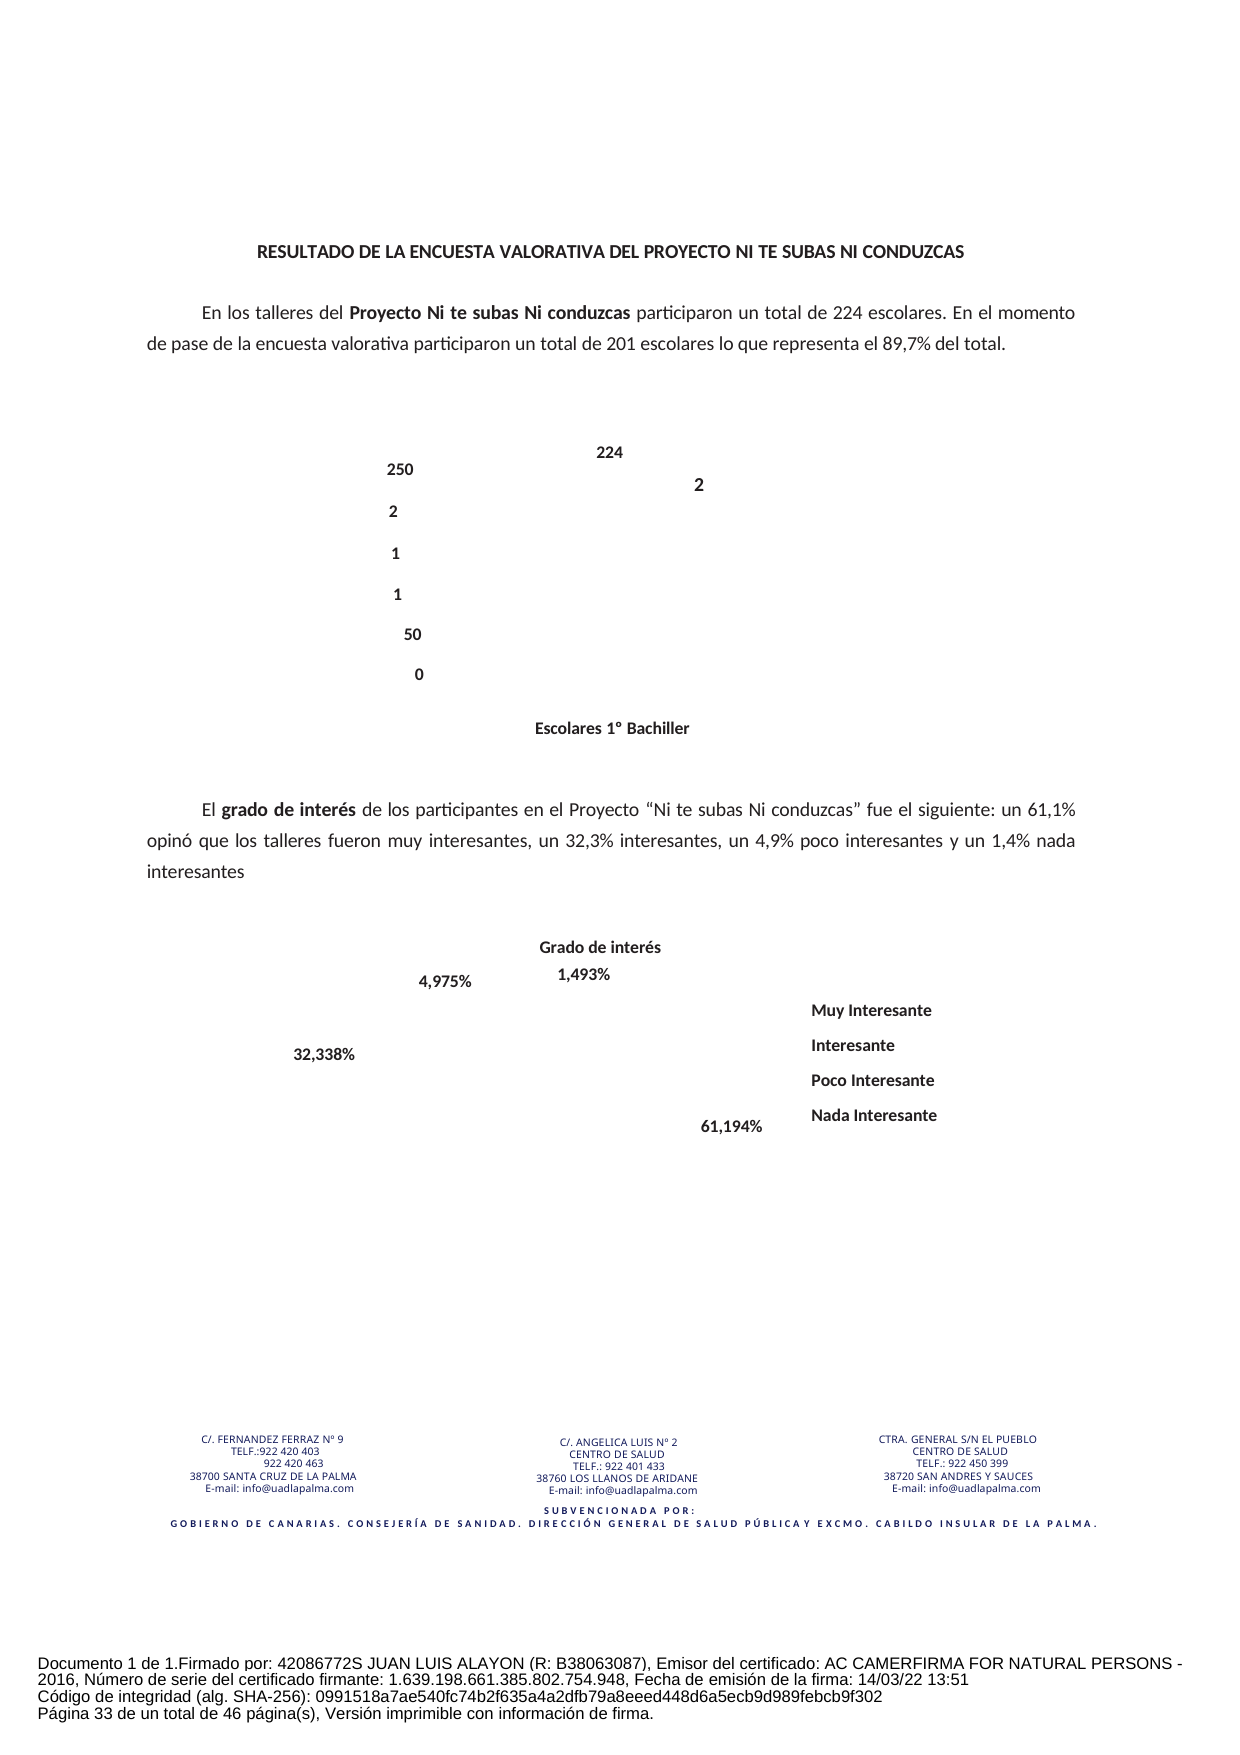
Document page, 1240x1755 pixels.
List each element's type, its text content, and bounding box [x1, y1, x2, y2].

text C/. FERNANDEZ FERRAZ Nº 9 [201, 1433, 375, 1446]
text E-mail: info@uadlapalma.com [548, 1485, 729, 1497]
text Código de integridad (alg. SHA-256): 0991518a7ae540fc74b2f635a4a2dfb79a8eeed448d6a5ecb9d989febcb9f302 [37, 1688, 907, 1706]
text 224 [596, 442, 648, 463]
text G O B I E R N O D E C A N A R I A S . C O N S E J E R Í A D E S A N I D A D . D I R E C C I Ó N G E N E R A L D E S A L U D P Ú B L I C A [170, 1517, 804, 1530]
text E-mail: info@uadlapalma.com [205, 1482, 388, 1494]
text Grado de interés [539, 937, 686, 958]
text CENTRO DE SALUD [912, 1446, 1067, 1458]
text 3 [189, 1470, 196, 1482]
text Interesante [811, 1034, 957, 1056]
text E X C M O . C A B I L D O I N S U L A R D E L A P A L M A . [817, 1517, 1120, 1530]
text 016, Número de serie del certificado firmante: 1.639.198.661.385.802.754.948, Fecha de emisión de la firma: 14/03/22 13:51 [47, 1671, 993, 1689]
text Y [804, 1517, 817, 1530]
text TELF.: 922 450 399 [916, 1458, 1067, 1470]
text Poco Interesante [811, 1069, 962, 1091]
text 2 [389, 501, 423, 522]
text S U B V E N C I O N A D A P O R : [544, 1504, 716, 1517]
text 38760 LOS LLANOS DE ARIDANE [536, 1473, 729, 1485]
text 8700 SANTA CRUZ DE LA PALMA [196, 1470, 388, 1482]
text 4,975% [419, 970, 496, 991]
text Escolares 1º Bachiller [535, 718, 714, 739]
text 2 [387, 458, 396, 480]
text 00 [427, 583, 444, 605]
text TELF.:922 420 403 [231, 1446, 375, 1458]
text En los talleres del Proyecto Ni te subas Ni conduzcas participaron un total de 224 escolares. En el momento [202, 300, 1097, 324]
text 2 [694, 473, 729, 496]
text CENTRO DE SALUD [569, 1448, 699, 1460]
text E-mail: info@uadlapalma.com [892, 1482, 1067, 1494]
text 01 [729, 473, 748, 496]
text 38720 SAN ANDRES Y SAUCES [884, 1470, 1067, 1482]
text Nada Interesante [811, 1104, 962, 1126]
text 50 [396, 458, 444, 480]
text 50 [425, 543, 444, 564]
text 32,338% [293, 1043, 379, 1065]
text interesantes [147, 860, 1097, 884]
text opinó que los talleres fueron muy interesantes, un 32,3% interesantes, un 4,9% poco interesantes y un 1,4% nada [147, 829, 1097, 853]
text Página 33 de un total de 46 página(s), Versión imprimible con información de firma. [37, 1706, 907, 1723]
text 1 [391, 542, 425, 564]
text 61,194% [701, 1115, 787, 1137]
text 0 [414, 663, 448, 684]
text Documento 1 de 1.Firmado por: 42086772S JUAN LUIS ALAYON (R: B38063087), Emisor del certificado: AC CAMERFIRMA FOR NATURAL PERSONS - [37, 1654, 1208, 1673]
text Muy Interesante [811, 999, 957, 1021]
text CTRA. GENERAL S/N EL PUEBLO [878, 1433, 1073, 1446]
text 1,493% [557, 963, 635, 984]
text RESULTADO DE LA ENCUESTA VALORATIVA DEL PROYECTO NI TE SUBAS NI CONDUZCAS [257, 239, 987, 263]
text TELF.: 922 401 433 [573, 1461, 699, 1473]
text 922 420 463 [263, 1458, 338, 1470]
text 2 [37, 1671, 47, 1688]
text de pase de la encuesta valorativa participaron un total de 201 escolares lo que representa el 89,7% del total. [147, 331, 1027, 355]
text 00 [423, 501, 444, 522]
text 2 [387, 465, 392, 473]
text 50 [404, 623, 446, 645]
text 1 [393, 583, 427, 605]
text C/. ANGELICA LUIS Nº 2 [559, 1436, 699, 1448]
text El grado de interés de los participantes en el Proyecto “Ni te subas Ni conduzcas” fue el siguiente: un 61,1% [202, 798, 1097, 821]
